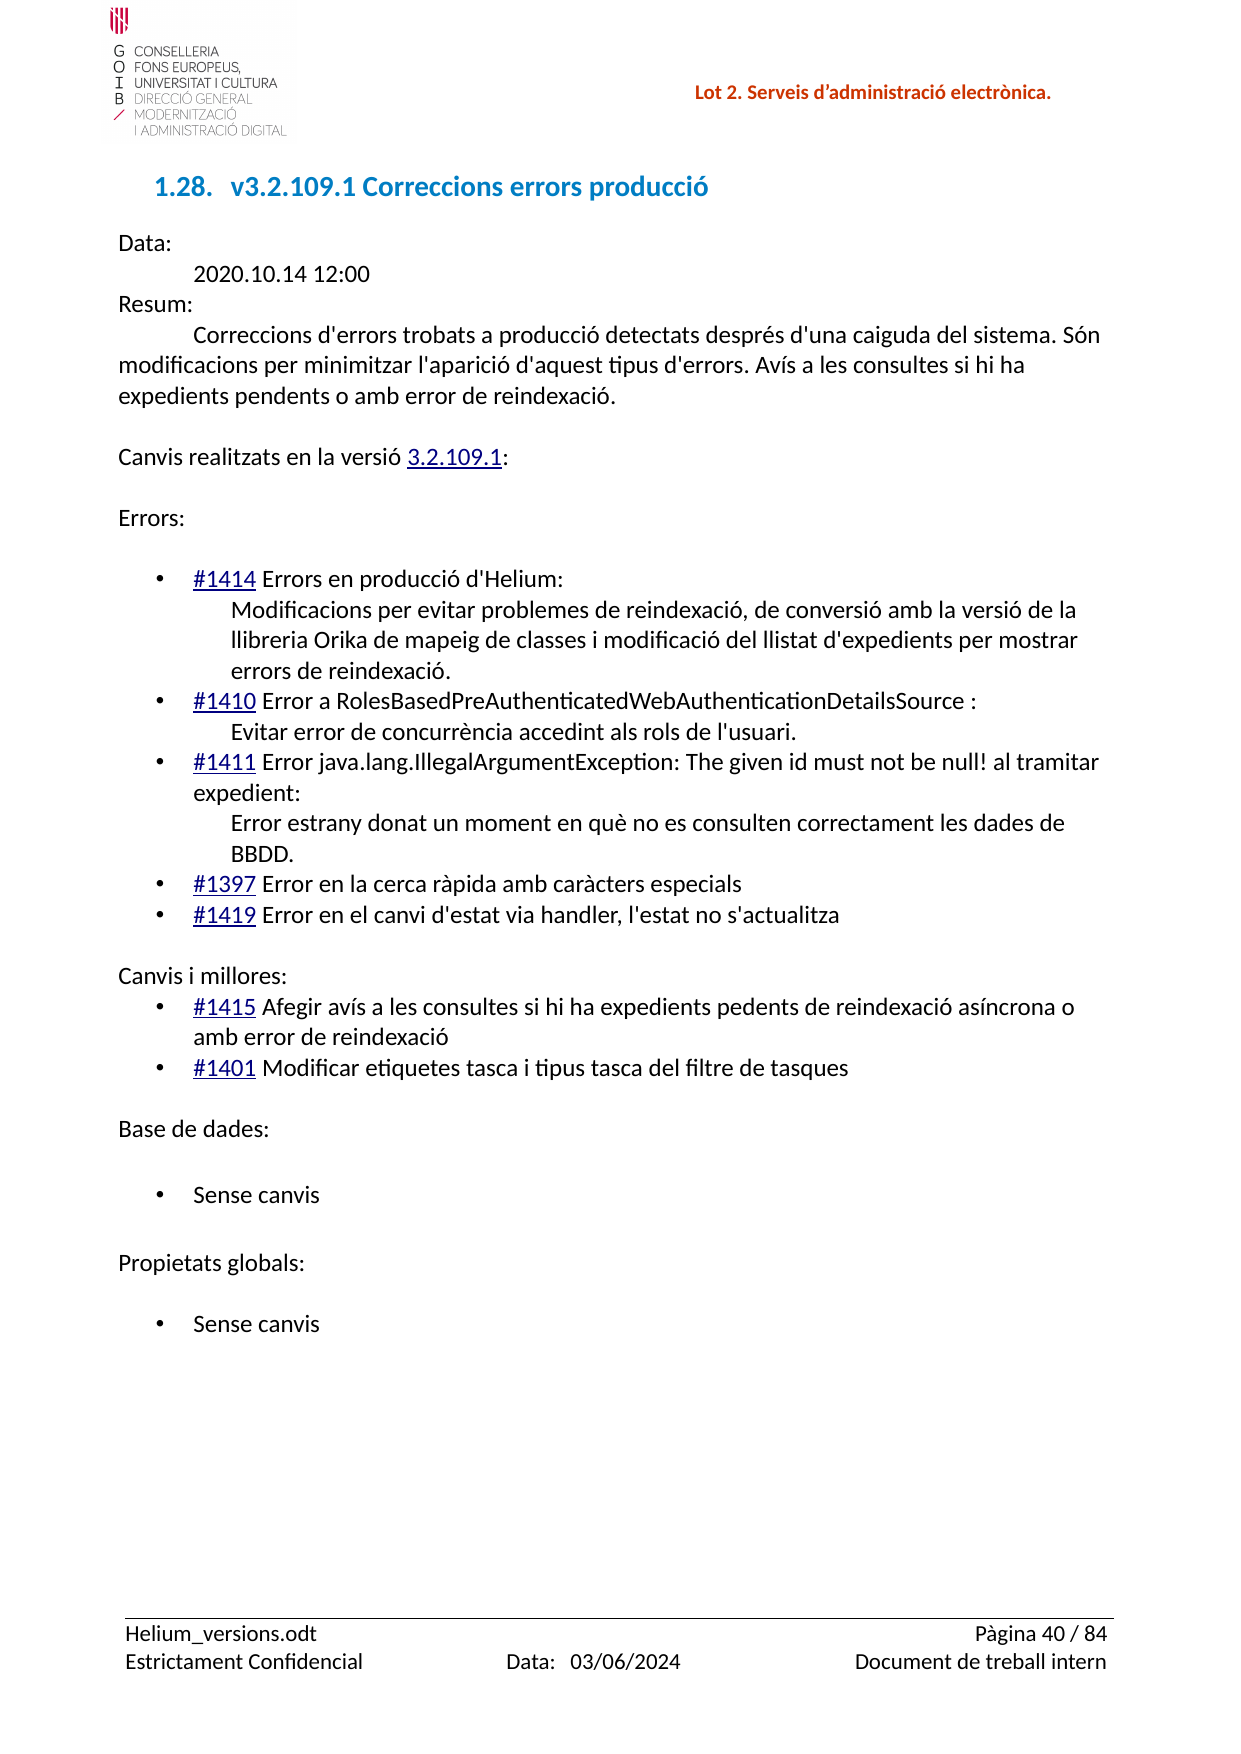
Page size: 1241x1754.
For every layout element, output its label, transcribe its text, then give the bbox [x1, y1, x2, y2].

text Base de dades: [118, 1113, 1122, 1143]
list Error estrany donat un moment en què no es consulten correctament les dades de BBDD. [193, 807, 1122, 868]
text 2020.10.14 12:00 [118, 258, 1122, 289]
list #1414 Errors en producció d'Helium: [156, 563, 1122, 594]
list #1419 Error en el canvi d'estat via handler, l'estat no s'actualitza [156, 899, 1122, 929]
text Errors: [118, 502, 1122, 533]
list #1410 Error a RolesBasedPreAuthenticatedWebAuthenticationDetailsSource : [156, 685, 1122, 716]
text Canvis realitzats en la versió 3.2.109.1: [118, 441, 1122, 472]
text Correccions d'errors trobats a producció detectats després d'una caiguda del sistema. Són modificacions per minimitzar l'aparició d'aquest tipus d'errors. Avís a les consultes si hi ha expedients pendents o amb error de reindexació. [118, 319, 1122, 411]
list Sense canvis [156, 1308, 1122, 1338]
list Sense canvis [156, 1180, 1122, 1210]
picture [100, 0, 297, 144]
text Propietats globals: [118, 1247, 1122, 1277]
list #1411 Error java.lang.IllegalArgumentException: The given id must not be null! al tramitar expedient: [156, 746, 1122, 807]
list Evitar error de concurrència accedint als rols de l'usuari. [193, 716, 1122, 746]
list #1397 Error en la cerca ràpida amb caràcters especials [156, 868, 1122, 899]
list Modificacions per evitar problemes de reindexació, de conversió amb la versió de la llibreria Orika de mapeig de classes i modificació del llistat d'expedients per mostrar errors de reindexació. [193, 594, 1122, 685]
list #1401 Modificar etiquetes tasca i tipus tasca del filtre de tasques [156, 1052, 1122, 1082]
text Data: [118, 228, 1122, 258]
text Canvis i millores: [118, 960, 1122, 991]
subtitle v3.2.109.1 Correccions errors producció [153, 168, 1122, 204]
list #1415 Afegir avís a les consultes si hi ha expedients pedents de reindexació asíncrona o amb error de reindexació [156, 991, 1122, 1052]
text Resum: [118, 289, 1122, 319]
